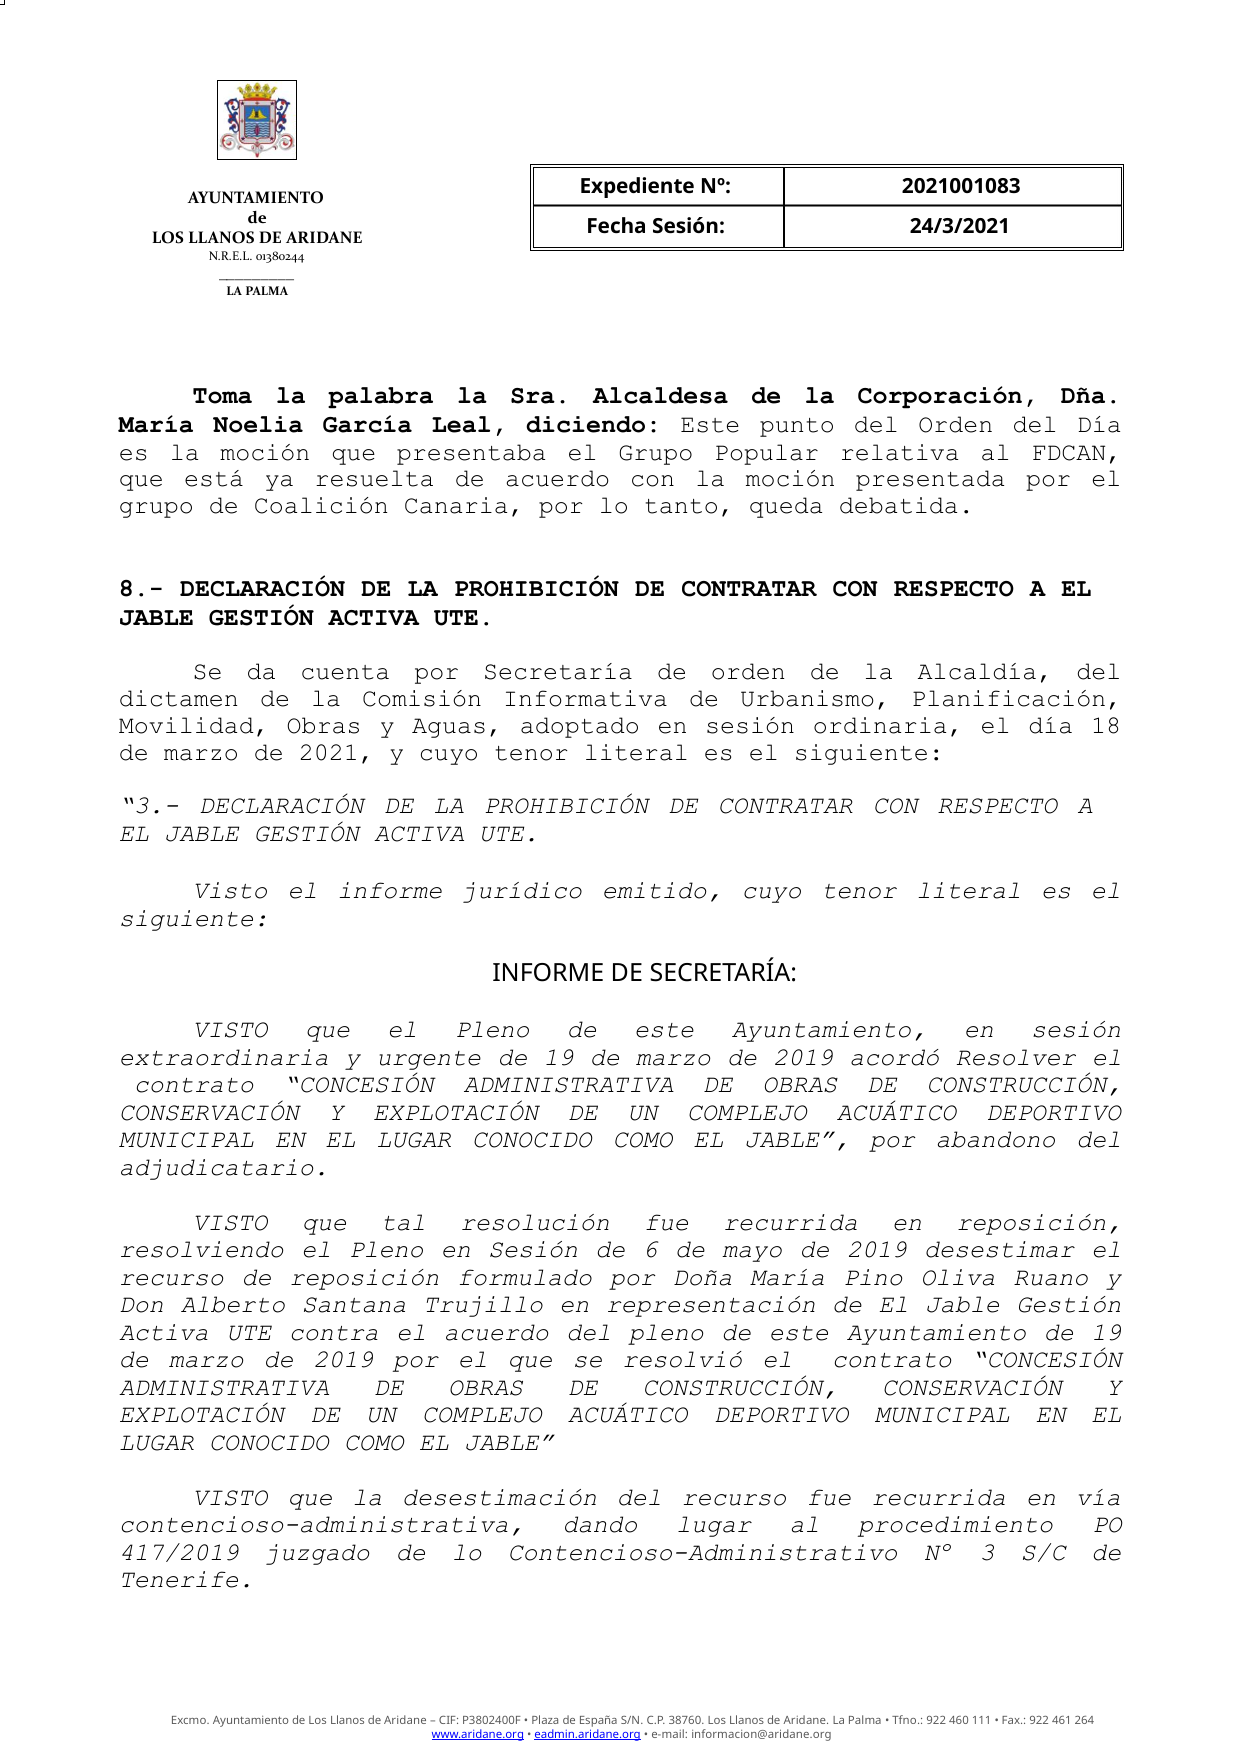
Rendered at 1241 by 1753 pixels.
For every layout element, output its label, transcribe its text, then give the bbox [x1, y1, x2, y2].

text MUNICIPAL EN EL LUGAR CONOCIDO COMO EL JABLE”, por abandono del [119, 1126, 1146, 1153]
text 8.- DECLARACIÓN DE LA PROHIBICIÓN DE CONTRATAR CON RESPECTO A EL [119, 574, 1116, 602]
text Don Alberto Santana Trujillo en representación de El Jable Gestión [119, 1291, 1146, 1318]
text 24/3/2021 [909, 214, 1059, 239]
text LUGAR CONOCIDO COMO EL JABLE” [119, 1428, 1146, 1456]
text de [247, 210, 387, 227]
text N.R.E.L. 01380244 [208, 250, 327, 262]
text grupo de Coalición Canaria, por lo tanto, queda debatida. [119, 492, 1146, 519]
text de marzo de 2021, y cuyo tenor literal es el siguiente: [119, 738, 1146, 765]
text Visto el informe jurídico emitido, cuyo tenor literal es el [192, 875, 1146, 904]
text 417/2019 juzgado de lo Contencioso-Administrativo Nº 3 S/C de [119, 1538, 1146, 1566]
text _ [317, 266, 327, 282]
text 2021001083 [902, 173, 1059, 198]
text Tenerife. [119, 1565, 279, 1593]
text EL JABLE GESTIÓN ACTIVA UTE. [119, 819, 564, 847]
text contrato “CONCESIÓN ADMINISTRATIVA DE OBRAS DE CONSTRUCCIÓN, [134, 1071, 1146, 1098]
text de marzo de 2019 por el que se resolvió el contrato “CONCESIÓN [119, 1346, 1146, 1373]
text que está ya resuelta de acuerdo con la moción presentada por el [119, 466, 1146, 492]
text VISTO que tal resolución fue recurrida en reposición, [192, 1208, 1146, 1236]
text recurso de reposición formulado por Doña María Pino Oliva Ruano y [119, 1263, 1146, 1291]
text 3.- DECLARACIÓN DE LA PROHIBICIÓN DE CONTRATAR CON RESPECTO A [134, 791, 1117, 820]
text extraordinaria y urgente de 19 de marzo de 2019 acordó Resolver el [119, 1043, 1146, 1071]
text _ [219, 266, 226, 279]
text “ [119, 791, 134, 819]
text es la moción que presentaba el Grupo Popular relativa al FDCAN, [119, 438, 1146, 466]
picture [218, 81, 296, 159]
text resolviendo el Pleno en Sesión de 6 de mayo de 2019 desestimar el [119, 1236, 1146, 1263]
picture [531, 165, 1123, 250]
text Activa UTE contra el acuerdo del pleno de este Ayuntamiento de 19 [119, 1318, 1146, 1346]
text www.aridane.org • eadmin.aridane.org • e-mail: informacion@aridane.org [431, 1727, 1095, 1741]
text JABLE GESTIÓN ACTIVA UTE. [119, 602, 519, 631]
text ________ [226, 266, 317, 282]
text INFORME DE SECRETARÍA: [492, 959, 847, 987]
text ADMINISTRATIVA DE OBRAS DE CONSTRUCCIÓN, CONSERVACIÓN Y [119, 1373, 1146, 1401]
text AYUNTAMIENTO [188, 190, 387, 207]
text Movilidad, Obras y Aguas, adoptado en sesión ordinaria, el día 18 [119, 712, 1146, 738]
text EXPLOTACIÓN DE UN COMPLEJO ACUÁTICO DEPORTIVO MUNICIPAL EN EL [119, 1401, 1146, 1428]
text siguiente: [119, 904, 1146, 932]
text VISTO que la desestimación del recurso fue recurrida en vía [192, 1483, 1146, 1511]
text María Noelia García Leal, diciendo: Este punto del Orden del Día [119, 410, 1146, 438]
text adjudicatario. [119, 1153, 1146, 1181]
text VISTO que el Pleno de este Ayuntamiento, en sesión [192, 1015, 1146, 1043]
text Expediente Nº: [579, 173, 761, 198]
text Fecha Sesión: [586, 214, 761, 239]
text LOS LLANOS DE ARIDANE [152, 230, 387, 247]
text LA PALMA [226, 286, 317, 298]
text dictamen de la Comisión Informativa de Urbanismo, Planificación, [119, 685, 1146, 712]
text Toma la palabra la Sra. Alcaldesa de la Corporación, Dña. [192, 381, 1146, 409]
text Se da cuenta por Secretaría de orden de la Alcaldía, del [192, 657, 1146, 685]
text CONSERVACIÓN Y EXPLOTACIÓN DE UN COMPLEJO ACUÁTICO DEPORTIVO [119, 1098, 1146, 1126]
text Excmo. Ayuntamiento de Los Llanos de Aridane – CIF: P3802400F • Plaza de España S/N. C.P. 38760. Los Llanos de Aridane. La Palma • Tfno.: 922 460 111 • Fax.: 922 461 264 [171, 1713, 1095, 1727]
text contencioso-administrativa, dando lugar al procedimiento PO [119, 1511, 1146, 1538]
